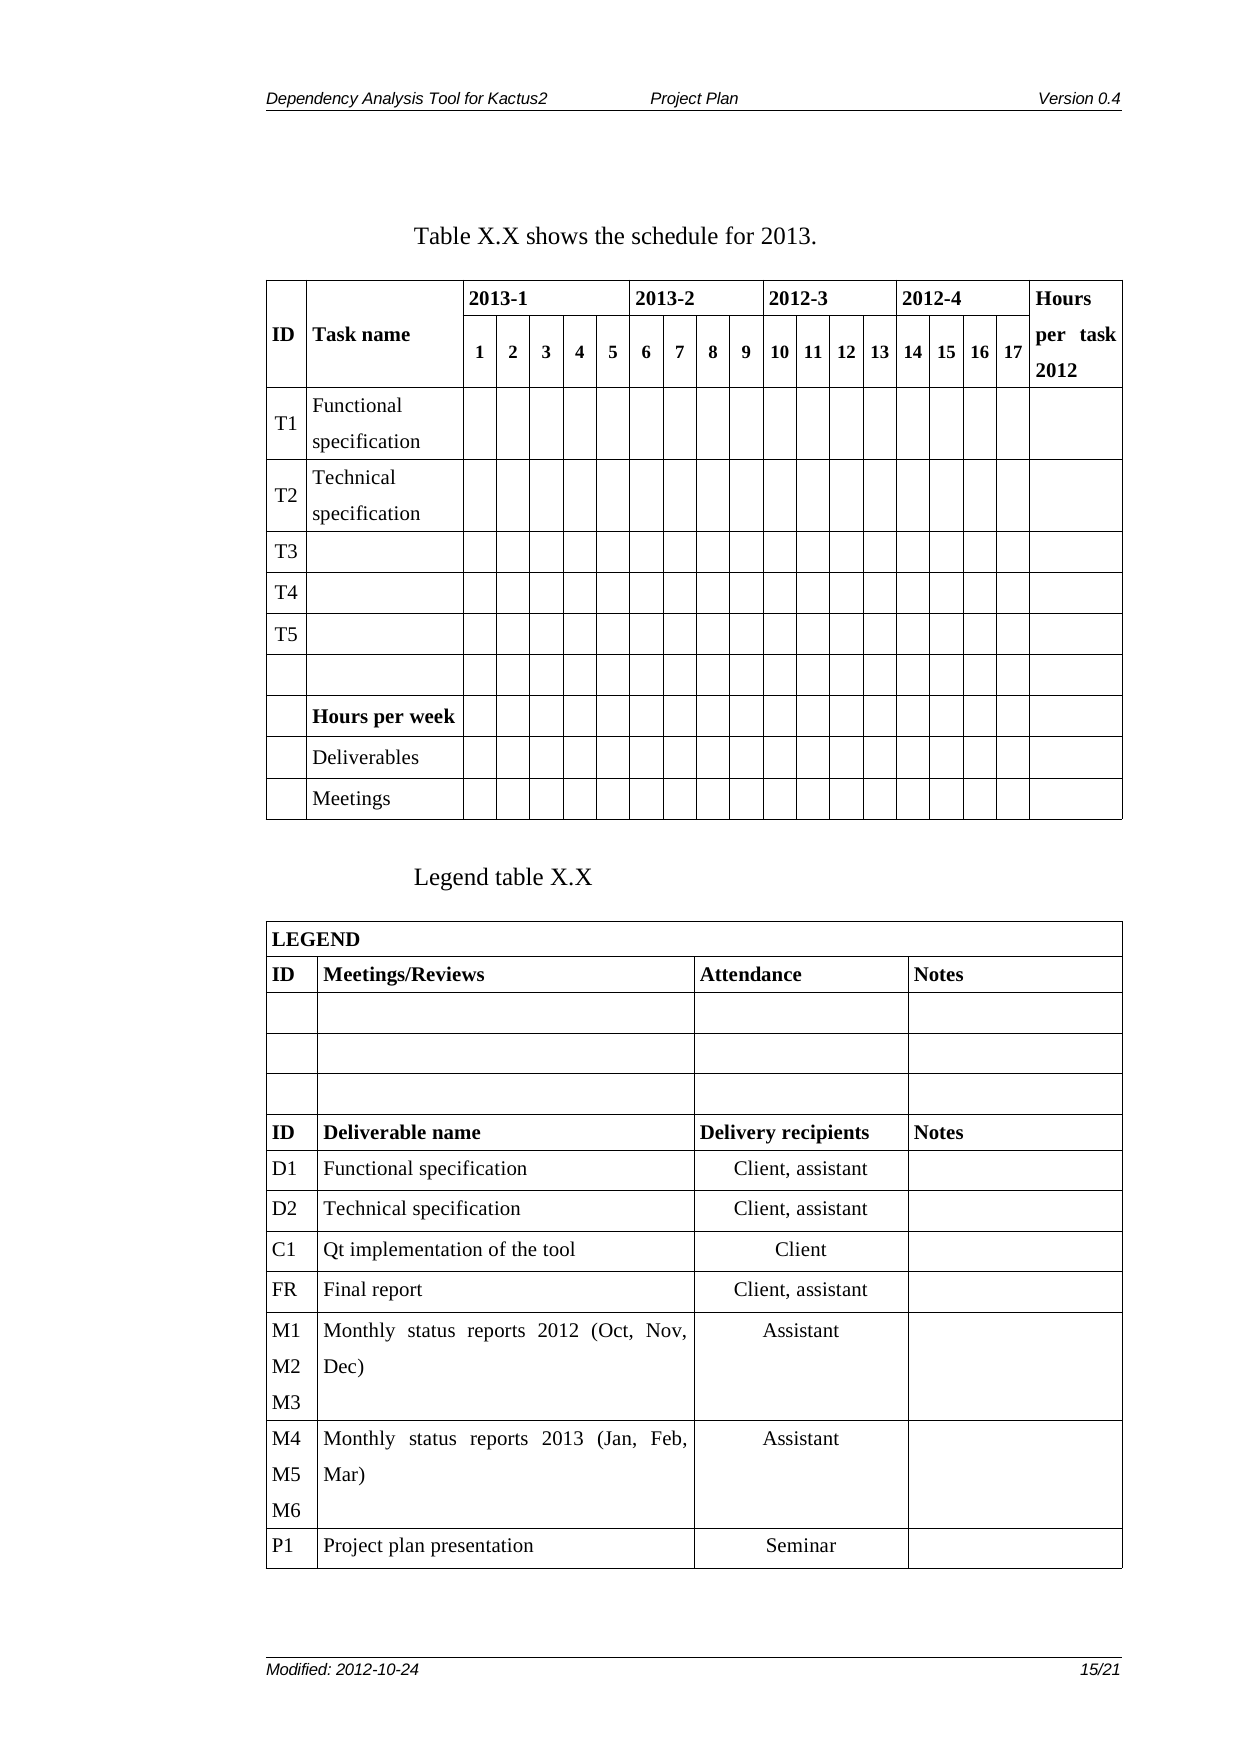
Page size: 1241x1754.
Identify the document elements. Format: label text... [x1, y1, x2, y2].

table_header 2012-4 [897, 281, 1029, 315]
table_cell 17 [997, 316, 1029, 387]
table_cell [897, 737, 929, 777]
table_cell 6 [630, 316, 663, 387]
table_cell 11 [797, 316, 829, 387]
table_cell [764, 532, 796, 572]
table_cell [797, 737, 829, 777]
table_cell Seminar [695, 1529, 908, 1568]
table_cell [564, 779, 596, 818]
table_cell [564, 460, 596, 531]
table_cell [797, 460, 829, 531]
table_cell [830, 779, 863, 818]
table_cell [964, 388, 996, 459]
table_cell [864, 532, 896, 572]
table_cell [497, 696, 529, 736]
table_cell [464, 460, 496, 531]
table_cell [930, 388, 963, 459]
table_cell [564, 532, 596, 572]
table_cell [664, 655, 696, 695]
table_cell [267, 1034, 317, 1073]
table_cell [797, 573, 829, 613]
table_cell Technical specification [318, 1191, 694, 1231]
table_cell [564, 655, 596, 695]
table_cell [830, 573, 863, 613]
table_cell [730, 573, 763, 613]
table_cell [497, 779, 529, 818]
table_cell [909, 1313, 1122, 1420]
table_cell [564, 388, 596, 459]
table_cell 1 [464, 316, 496, 387]
table_cell ID [267, 957, 317, 992]
table_header Task name [307, 281, 463, 387]
table_cell [464, 696, 496, 736]
table_cell D2 [267, 1191, 317, 1231]
table_cell Final report [318, 1272, 694, 1312]
table_cell 12 [830, 316, 863, 387]
table_cell [909, 1232, 1122, 1271]
table_cell [730, 388, 763, 459]
table_cell [764, 573, 796, 613]
table_cell [764, 655, 796, 695]
table_header Hours per task 2012 [1030, 281, 1122, 387]
table_cell [1030, 460, 1122, 531]
table_cell [597, 779, 629, 818]
table_cell [1030, 532, 1122, 572]
table_cell [797, 614, 829, 654]
table_cell [697, 655, 729, 695]
table_cell [267, 779, 306, 818]
table_cell [307, 532, 463, 572]
table_cell 2 [497, 316, 529, 387]
table_cell [764, 614, 796, 654]
table_cell [664, 573, 696, 613]
table_cell [897, 655, 929, 695]
table_cell [964, 779, 996, 818]
table_cell [530, 696, 563, 736]
table_cell FR [267, 1272, 317, 1312]
text Table X.X shows the schedule for 2013. [413, 221, 1122, 250]
table_cell Assistant [695, 1421, 908, 1527]
table_cell [597, 737, 629, 777]
table_cell [630, 696, 663, 736]
table_cell [764, 737, 796, 777]
table_cell [597, 655, 629, 695]
table_cell [497, 614, 529, 654]
table_cell [930, 696, 963, 736]
table_cell [497, 573, 529, 613]
table_cell T5 [267, 614, 306, 654]
table_cell [909, 1421, 1122, 1527]
table_cell [830, 532, 863, 572]
table_cell 10 [764, 316, 796, 387]
table_cell [564, 737, 596, 777]
table_cell [664, 779, 696, 818]
table_cell ID [267, 1115, 317, 1149]
table_cell [930, 573, 963, 613]
table_cell [864, 460, 896, 531]
table_cell [830, 460, 863, 531]
table_cell [764, 779, 796, 818]
table_cell Deliverable name [318, 1115, 694, 1149]
table_cell [695, 1034, 908, 1073]
table_cell [897, 460, 929, 531]
table_cell Functional specification [318, 1151, 694, 1190]
table_cell [997, 614, 1029, 654]
table_cell [964, 655, 996, 695]
table_cell [497, 388, 529, 459]
table_cell [897, 532, 929, 572]
table_cell [697, 614, 729, 654]
table_cell [318, 1074, 694, 1114]
table_cell [909, 1529, 1122, 1568]
table_cell [318, 1034, 694, 1073]
table_cell [630, 737, 663, 777]
table_cell [464, 532, 496, 572]
table_cell Client, assistant [695, 1272, 908, 1312]
table_cell [497, 460, 529, 531]
table_cell [797, 532, 829, 572]
table_cell [697, 388, 729, 459]
table_cell [930, 655, 963, 695]
table_cell [764, 696, 796, 736]
table_cell [730, 460, 763, 531]
table_cell [830, 655, 863, 695]
table_cell [930, 779, 963, 818]
table_cell Client, assistant [695, 1191, 908, 1231]
table_cell 15 [930, 316, 963, 387]
table_cell [267, 696, 306, 736]
table_cell [497, 737, 529, 777]
table_cell [697, 532, 729, 572]
table_cell M1 M2 M3 [267, 1313, 317, 1420]
table_cell [897, 573, 929, 613]
table_cell [830, 737, 863, 777]
table_cell [630, 779, 663, 818]
table_cell Monthly status reports 2012 (Oct, Nov, Dec) [318, 1313, 694, 1420]
table_cell [597, 532, 629, 572]
table_cell [830, 696, 863, 736]
table_cell [564, 696, 596, 736]
table_cell [695, 993, 908, 1033]
table_cell [597, 614, 629, 654]
table_cell [564, 614, 596, 654]
table_cell [630, 655, 663, 695]
table_cell [267, 655, 306, 695]
table_cell [530, 737, 563, 777]
table_cell 9 [730, 316, 763, 387]
table_cell [530, 388, 563, 459]
table_cell [797, 388, 829, 459]
table_cell [730, 614, 763, 654]
table_cell Client [695, 1232, 908, 1271]
table_cell [997, 532, 1029, 572]
table_header LEGEND [267, 922, 1122, 956]
table_cell [997, 460, 1029, 531]
table_cell 8 [697, 316, 729, 387]
table_cell [730, 779, 763, 818]
table_cell [697, 779, 729, 818]
table_cell [664, 532, 696, 572]
table_cell Attendance [695, 957, 908, 992]
table_cell [730, 655, 763, 695]
table_cell [864, 655, 896, 695]
table_cell [1030, 388, 1122, 459]
table_cell [1030, 573, 1122, 613]
table_cell [764, 460, 796, 531]
table_cell [464, 573, 496, 613]
table_cell [664, 388, 696, 459]
table_cell [497, 655, 529, 695]
table_cell [909, 1191, 1122, 1231]
table_cell [909, 1034, 1122, 1073]
table_cell [909, 1074, 1122, 1114]
table_cell [464, 737, 496, 777]
table_cell [930, 460, 963, 531]
table_cell [964, 614, 996, 654]
table_cell [909, 1272, 1122, 1312]
table_cell [897, 614, 929, 654]
table_cell [464, 655, 496, 695]
table_cell [267, 993, 317, 1033]
table_cell [664, 696, 696, 736]
table_cell Deliverables [307, 737, 463, 777]
table_cell [897, 779, 929, 818]
table_cell [1030, 737, 1122, 777]
table_cell 13 [864, 316, 896, 387]
table_cell [909, 993, 1122, 1033]
table_cell [909, 1151, 1122, 1190]
table_cell 14 [897, 316, 929, 387]
table_cell [597, 388, 629, 459]
table_header ID [267, 281, 306, 387]
table_cell 5 [597, 316, 629, 387]
table_cell [695, 1074, 908, 1114]
table_cell [1030, 696, 1122, 736]
table_cell [530, 779, 563, 818]
table_cell [864, 573, 896, 613]
table_cell [464, 614, 496, 654]
table_cell 3 [530, 316, 563, 387]
table_header 2013-1 [464, 281, 629, 315]
table_cell Delivery recipients [695, 1115, 908, 1149]
table_cell T3 [267, 532, 306, 572]
table_cell [730, 737, 763, 777]
table_cell T2 [267, 460, 306, 531]
table_cell [964, 460, 996, 531]
table_cell [997, 779, 1029, 818]
table_cell Notes [909, 1115, 1122, 1149]
table_cell [997, 655, 1029, 695]
table_cell [630, 532, 663, 572]
table_cell M4 M5 M6 [267, 1421, 317, 1527]
table_cell [897, 388, 929, 459]
table_cell [318, 993, 694, 1033]
table_cell [697, 573, 729, 613]
table_cell [930, 737, 963, 777]
table_cell [630, 388, 663, 459]
table_cell Qt implementation of the tool [318, 1232, 694, 1271]
table_cell 4 [564, 316, 596, 387]
table_cell [530, 573, 563, 613]
table_cell P1 [267, 1529, 317, 1568]
table_cell [697, 696, 729, 736]
table_cell Client, assistant [695, 1151, 908, 1190]
table_cell Assistant [695, 1313, 908, 1420]
table_cell [630, 614, 663, 654]
table_cell Project plan presentation [318, 1529, 694, 1568]
table_cell Hours per week [307, 696, 463, 736]
table_cell [307, 614, 463, 654]
table_cell [464, 779, 496, 818]
table_cell [864, 737, 896, 777]
table_cell [830, 388, 863, 459]
table_cell Technical specification [307, 460, 463, 531]
table_cell [730, 532, 763, 572]
table_cell [630, 573, 663, 613]
table_cell [464, 388, 496, 459]
table_cell [697, 460, 729, 531]
table_cell [497, 532, 529, 572]
table_cell [530, 532, 563, 572]
table_cell [1030, 655, 1122, 695]
table_cell [307, 655, 463, 695]
table_cell [897, 696, 929, 736]
table_cell 16 [964, 316, 996, 387]
table_cell [864, 696, 896, 736]
table_cell [530, 460, 563, 531]
table_cell [997, 388, 1029, 459]
table_cell [597, 696, 629, 736]
table_cell [730, 696, 763, 736]
table_cell [530, 655, 563, 695]
table_cell [930, 532, 963, 572]
table_cell [267, 1074, 317, 1114]
table_cell [964, 696, 996, 736]
table_cell [307, 573, 463, 613]
table_cell [797, 655, 829, 695]
table_cell [267, 737, 306, 777]
text Legend table X.X [413, 862, 1122, 891]
table_cell [564, 573, 596, 613]
table_cell C1 [267, 1232, 317, 1271]
table_cell [1030, 614, 1122, 654]
table_cell [864, 614, 896, 654]
table_header 2012-3 [764, 281, 896, 315]
table_cell Meetings/Reviews [318, 957, 694, 992]
table_cell [797, 779, 829, 818]
table_cell [830, 614, 863, 654]
table_cell [697, 737, 729, 777]
table_cell [864, 388, 896, 459]
table_cell [664, 460, 696, 531]
table_header 2013-2 [630, 281, 763, 315]
table_cell [597, 460, 629, 531]
table_cell T1 [267, 388, 306, 459]
table_cell Notes [909, 957, 1122, 992]
table_cell T4 [267, 573, 306, 613]
table_cell 7 [664, 316, 696, 387]
table_cell Meetings [307, 779, 463, 818]
table_cell D1 [267, 1151, 317, 1190]
table_cell Monthly status reports 2013 (Jan, Feb, Mar) [318, 1421, 694, 1527]
table_cell [530, 614, 563, 654]
table_cell [964, 573, 996, 613]
table_cell [997, 696, 1029, 736]
table_cell [597, 573, 629, 613]
table_cell [930, 614, 963, 654]
table_cell [997, 573, 1029, 613]
table_cell [664, 614, 696, 654]
table_cell [997, 737, 1029, 777]
table_cell Functional specification [307, 388, 463, 459]
table_cell [664, 737, 696, 777]
table_cell [630, 460, 663, 531]
table_cell [864, 779, 896, 818]
table_cell [964, 737, 996, 777]
table_cell [1030, 779, 1122, 818]
table_cell [964, 532, 996, 572]
table_cell [764, 388, 796, 459]
table_cell [797, 696, 829, 736]
